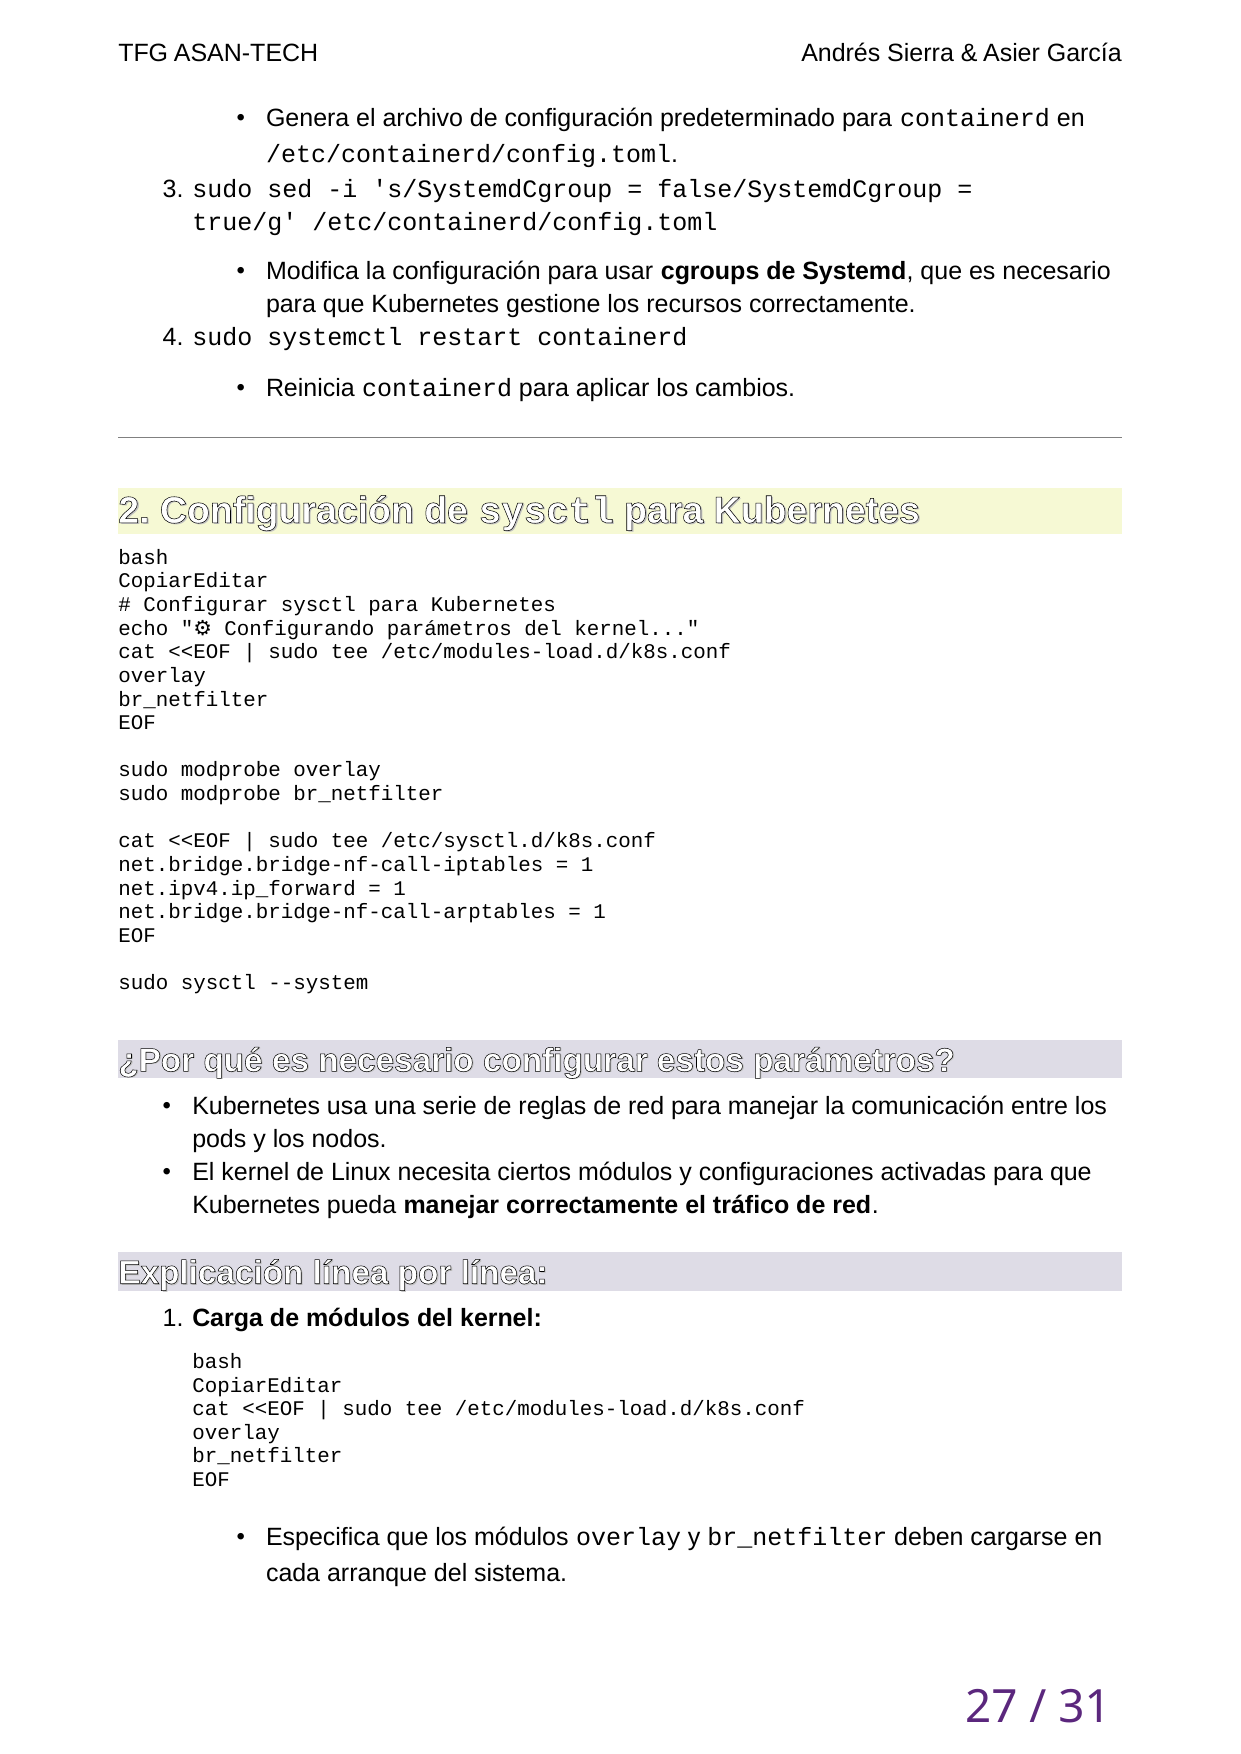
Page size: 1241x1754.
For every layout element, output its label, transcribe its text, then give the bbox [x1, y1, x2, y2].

list Reinicia containerd para aplicar los cambios. [236, 372, 1122, 403]
text net.ipv4.ip_forward = 1 [118, 878, 1122, 901]
list El kernel de Linux necesita ciertos módulos y configuraciones activadas para que Kubernetes pueda manejar correctamente el tráfico de red. [162, 1157, 1122, 1219]
subtitle 2. Configuración de sysctl para Kubernetes [118, 488, 1122, 534]
text CopiarEditar [118, 570, 1122, 594]
text overlay [118, 665, 1122, 688]
subtitle ¿Por qué es necesario configurar estos parámetros? [118, 1040, 1122, 1078]
text EOF [118, 925, 1122, 949]
list Carga de módulos del kernel: [162, 1303, 1122, 1332]
text sudo modprobe overlay [118, 759, 1122, 783]
text sudo sysctl --system [118, 972, 1122, 996]
list Kubernetes usa una serie de reglas de red para manejar la comunicación entre los pods y los nodos. [162, 1091, 1122, 1153]
list Genera el archivo de configuración predeterminado para containerd en /etc/containerd/config.toml. [236, 103, 1122, 169]
text net.bridge.bridge-nf-call-iptables = 1 [118, 854, 1122, 878]
text echo "⚙️ Configurando parámetros del kernel..." [118, 618, 1122, 641]
text br_netfilter [118, 688, 1122, 712]
list Modifica la configuración para usar cgroups de Systemd, que es necesario para que Kubernetes gestione los recursos correctamente. [236, 256, 1122, 318]
subtitle Explicación línea por línea: [118, 1252, 1122, 1291]
text bash [118, 547, 1122, 570]
list EOF [162, 1469, 1122, 1493]
list cat <<EOF | sudo tee /etc/modules-load.d/k8s.conf [162, 1398, 1122, 1422]
text EOF [118, 712, 1122, 736]
text cat <<EOF | sudo tee /etc/modules-load.d/k8s.conf [118, 641, 1122, 665]
list CopiarEditar [162, 1374, 1122, 1398]
text # Configurar sysctl para Kubernetes [118, 594, 1122, 618]
list sudo systemctl restart containerd [162, 322, 1122, 353]
text net.bridge.bridge-nf-call-arptables = 1 [118, 901, 1122, 925]
list sudo sed -i 's/SystemdCgroup = false/SystemdCgroup = true/g' /etc/containerd/config.toml [162, 174, 1122, 237]
text cat <<EOF | sudo tee /etc/sysctl.d/k8s.conf [118, 830, 1122, 854]
list overlay [162, 1422, 1122, 1446]
text sudo modprobe br_netfilter [118, 783, 1122, 807]
list bash [162, 1351, 1122, 1374]
list Especifica que los módulos overlay y br_netfilter deben cargarse en cada arranque del sistema. [236, 1522, 1122, 1586]
list br_netfilter [162, 1446, 1122, 1469]
